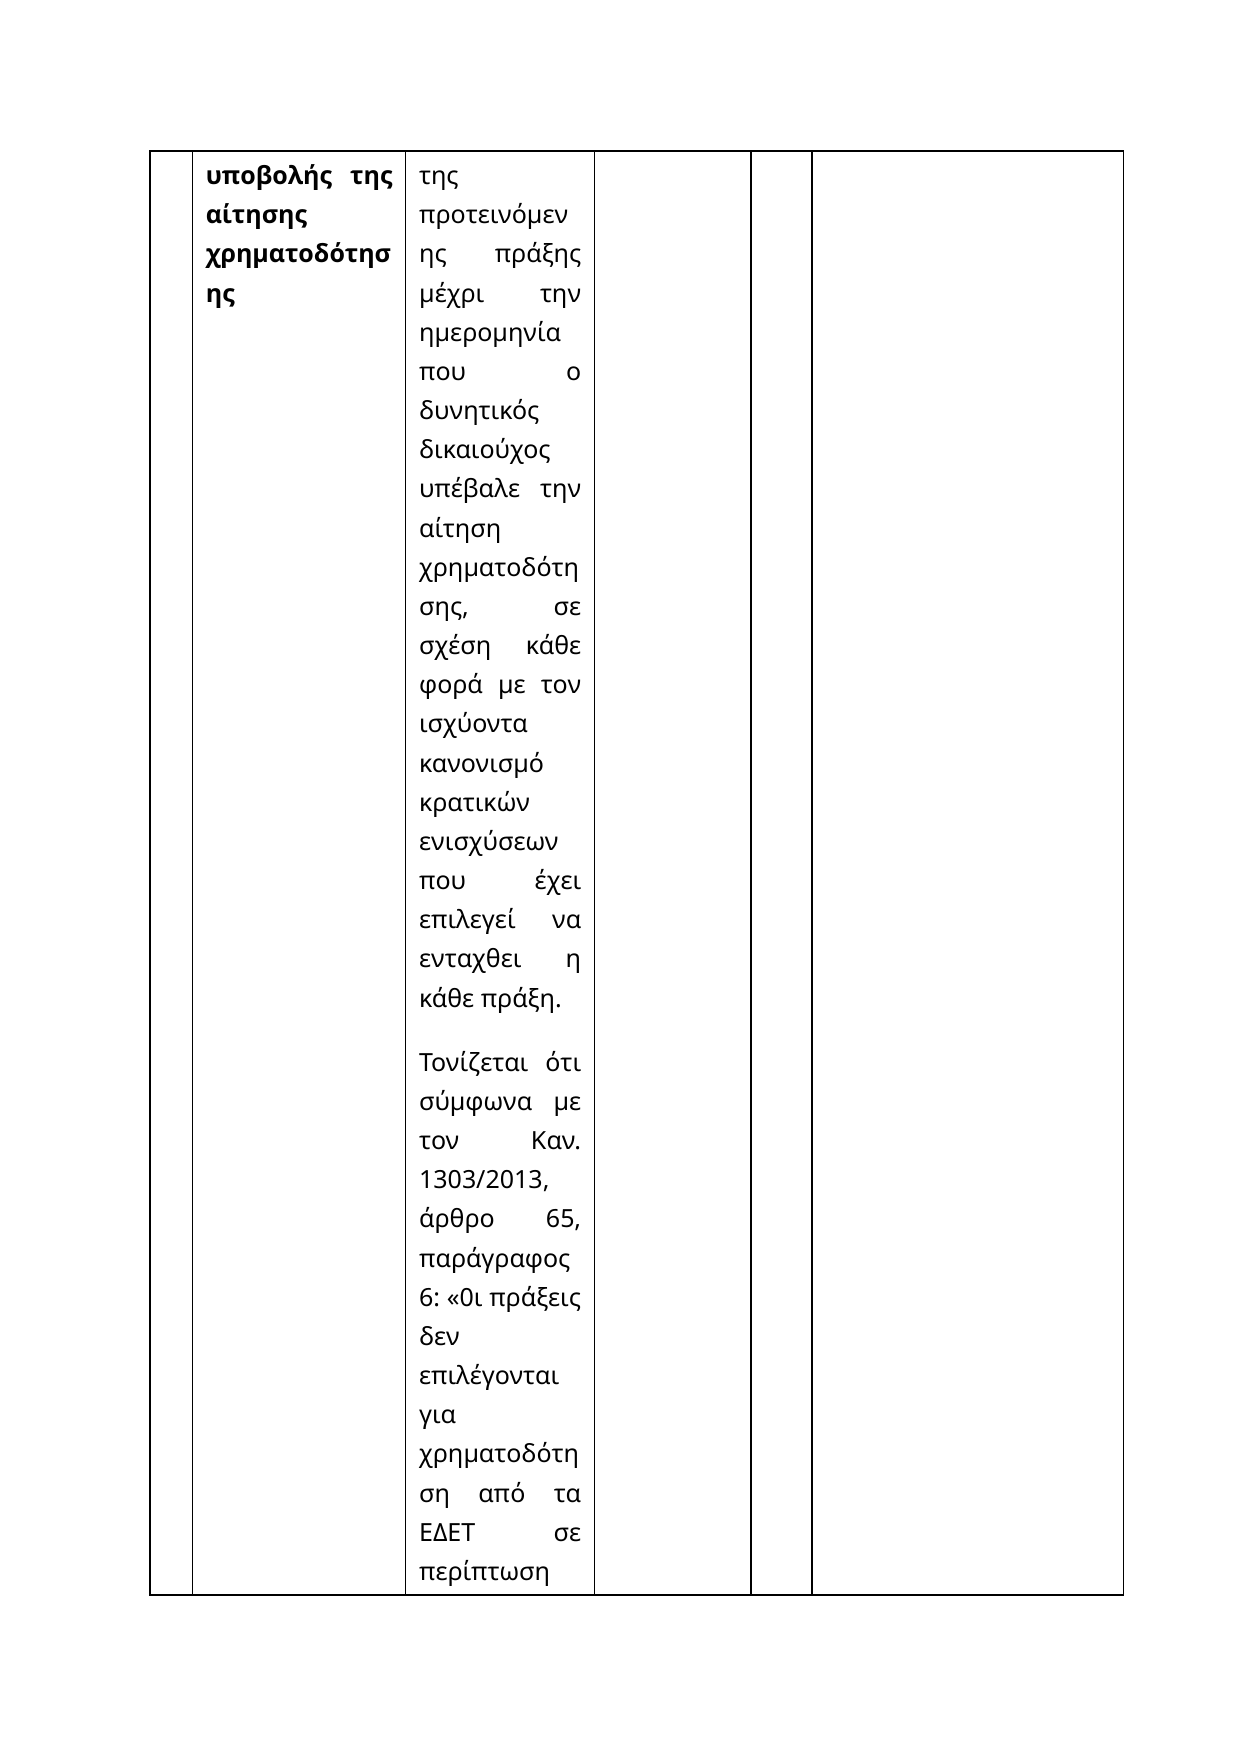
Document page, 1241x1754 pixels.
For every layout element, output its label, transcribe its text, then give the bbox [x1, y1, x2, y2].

table_cell υποβολής της αίτησης χρηματοδότησης [193, 152, 405, 1594]
table_cell [752, 152, 811, 1594]
table_cell της προτεινόμενης πράξης μέχρι την ημερομηνία που ο δυνητικός δικαιούχος υπέβαλε την αίτηση χρηματοδότησης, σε σχέση κάθε φορά με τον ισχύοντα κανονισμό κρατικών ενισχύσεων που έχει επιλεγεί να ενταχθει η κάθε πράξη. Τονίζεται ότι σύμφωνα με τον Καν. 1303/2013, άρθρο 65, παράγραφος 6: «0ι πράξεις δεν επιλέγονται για χρηματοδότηση από τα ΕΔΕΤ σε περίπτωση [406, 152, 594, 1594]
table_cell [813, 152, 1123, 1594]
table_cell [595, 152, 750, 1594]
table_cell [151, 152, 192, 1594]
